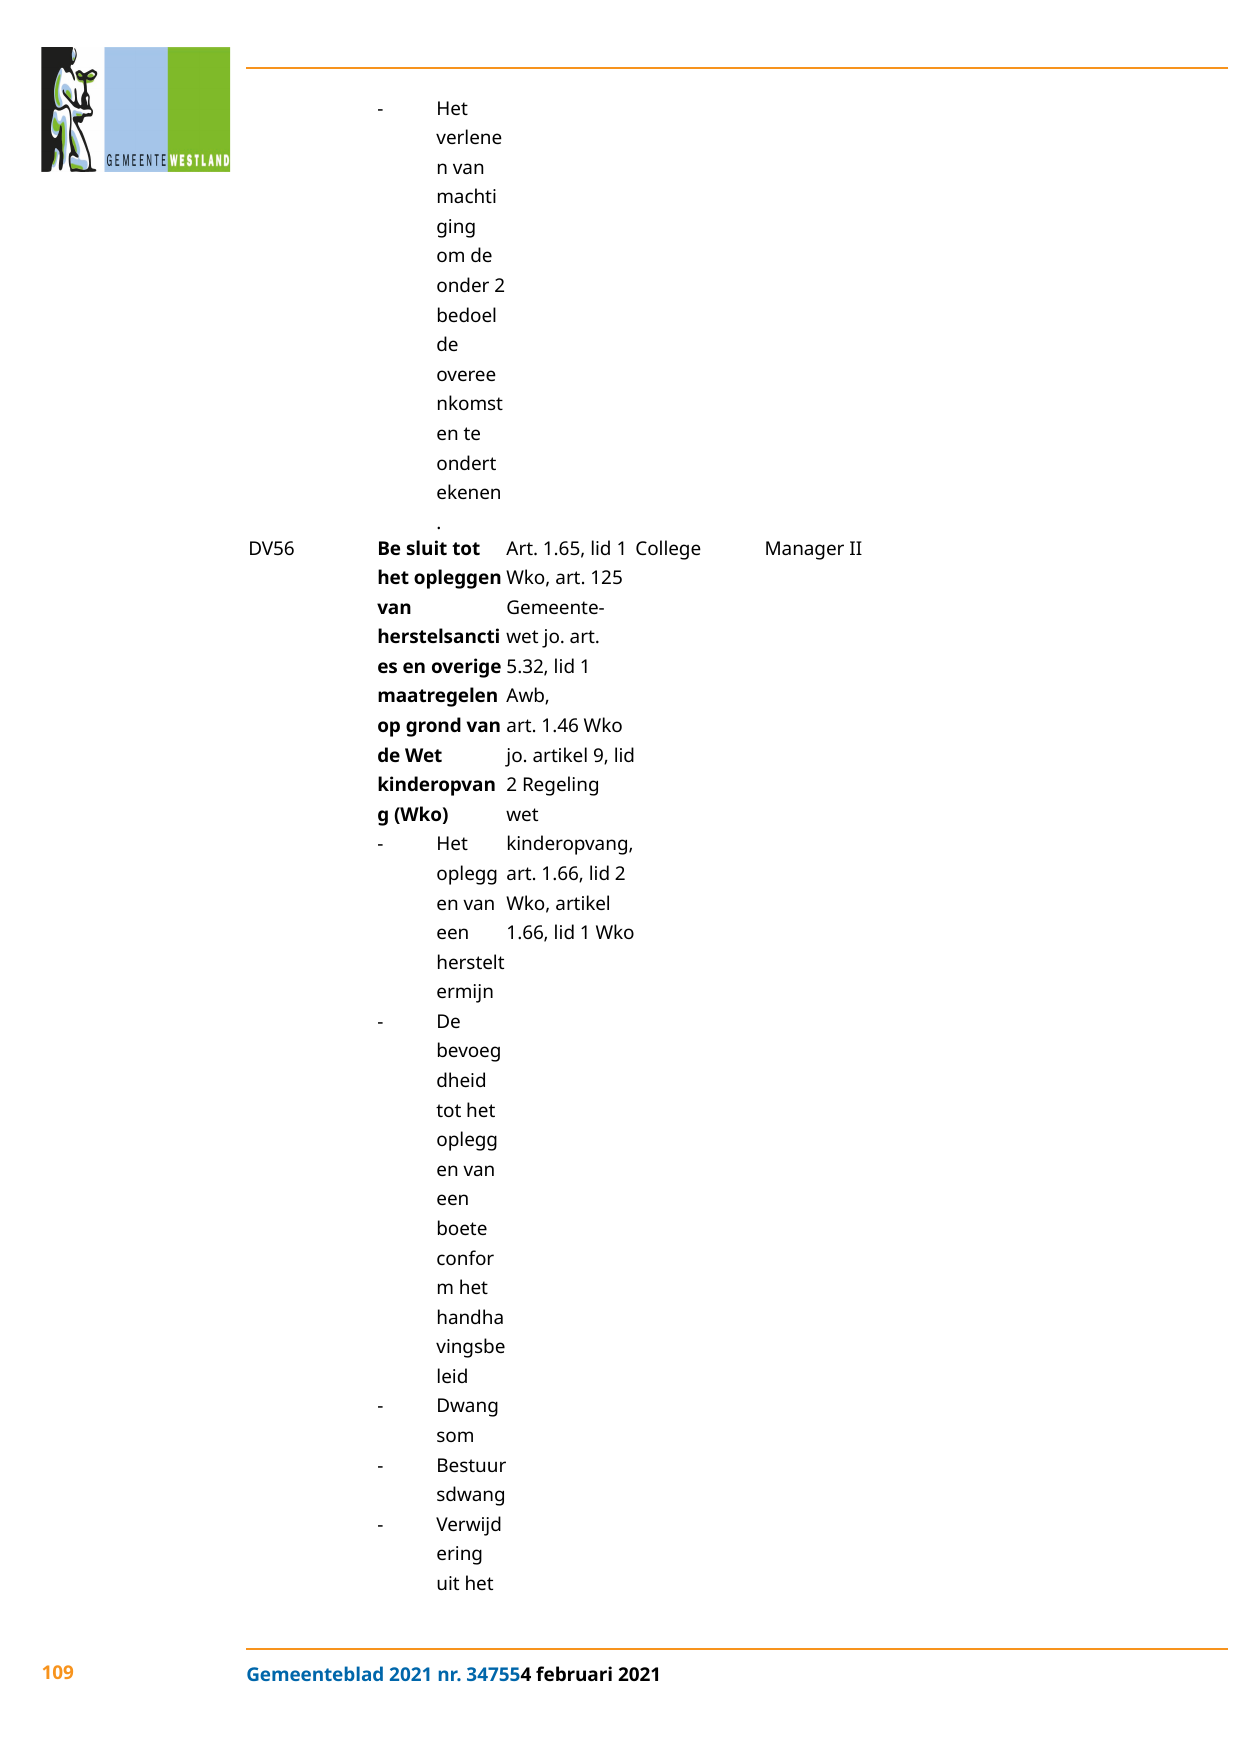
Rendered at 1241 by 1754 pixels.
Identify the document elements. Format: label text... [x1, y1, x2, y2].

table_cell Manager II [764, 535, 893, 1596]
table_cell [764, 95, 893, 535]
table_cell Het verlenen van machtiging om de onder 2 bedoelde overeenkomsten te ondertekenen. [377, 95, 506, 535]
table_cell College [635, 535, 764, 1596]
table_cell [894, 535, 1022, 1596]
table_cell Art. 1.65, lid 1 Wko, art. 125 Gemeente-wet jo. art. 5.32, lid 1 Awb, art. 1.46 Wko jo. artikel 9, lid 2 Regeling wet kinderopvang, art. 1.66, lid 2 Wko, artikel 1.66, lid 1 Wko [506, 535, 635, 1596]
table_cell [248, 95, 377, 535]
table_cell [894, 95, 1022, 535]
table_cell [506, 95, 635, 535]
picture [41, 47, 231, 172]
table_cell [635, 95, 764, 535]
table_cell DV56 [248, 535, 377, 1596]
table_cell [1023, 95, 1152, 535]
table_cell [1023, 535, 1152, 1596]
table_cell Be sluit tot het opleggen van herstelsancties en overige maatregelen op grond van de Wet kinderopvang (Wko) Het opleggen van een hersteltermijn De bevoegdheid tot het opleggen van een boete conform het handhavingsbeleid Dwangsom Bestuursdwang Verwijdering uit het [377, 535, 506, 1596]
